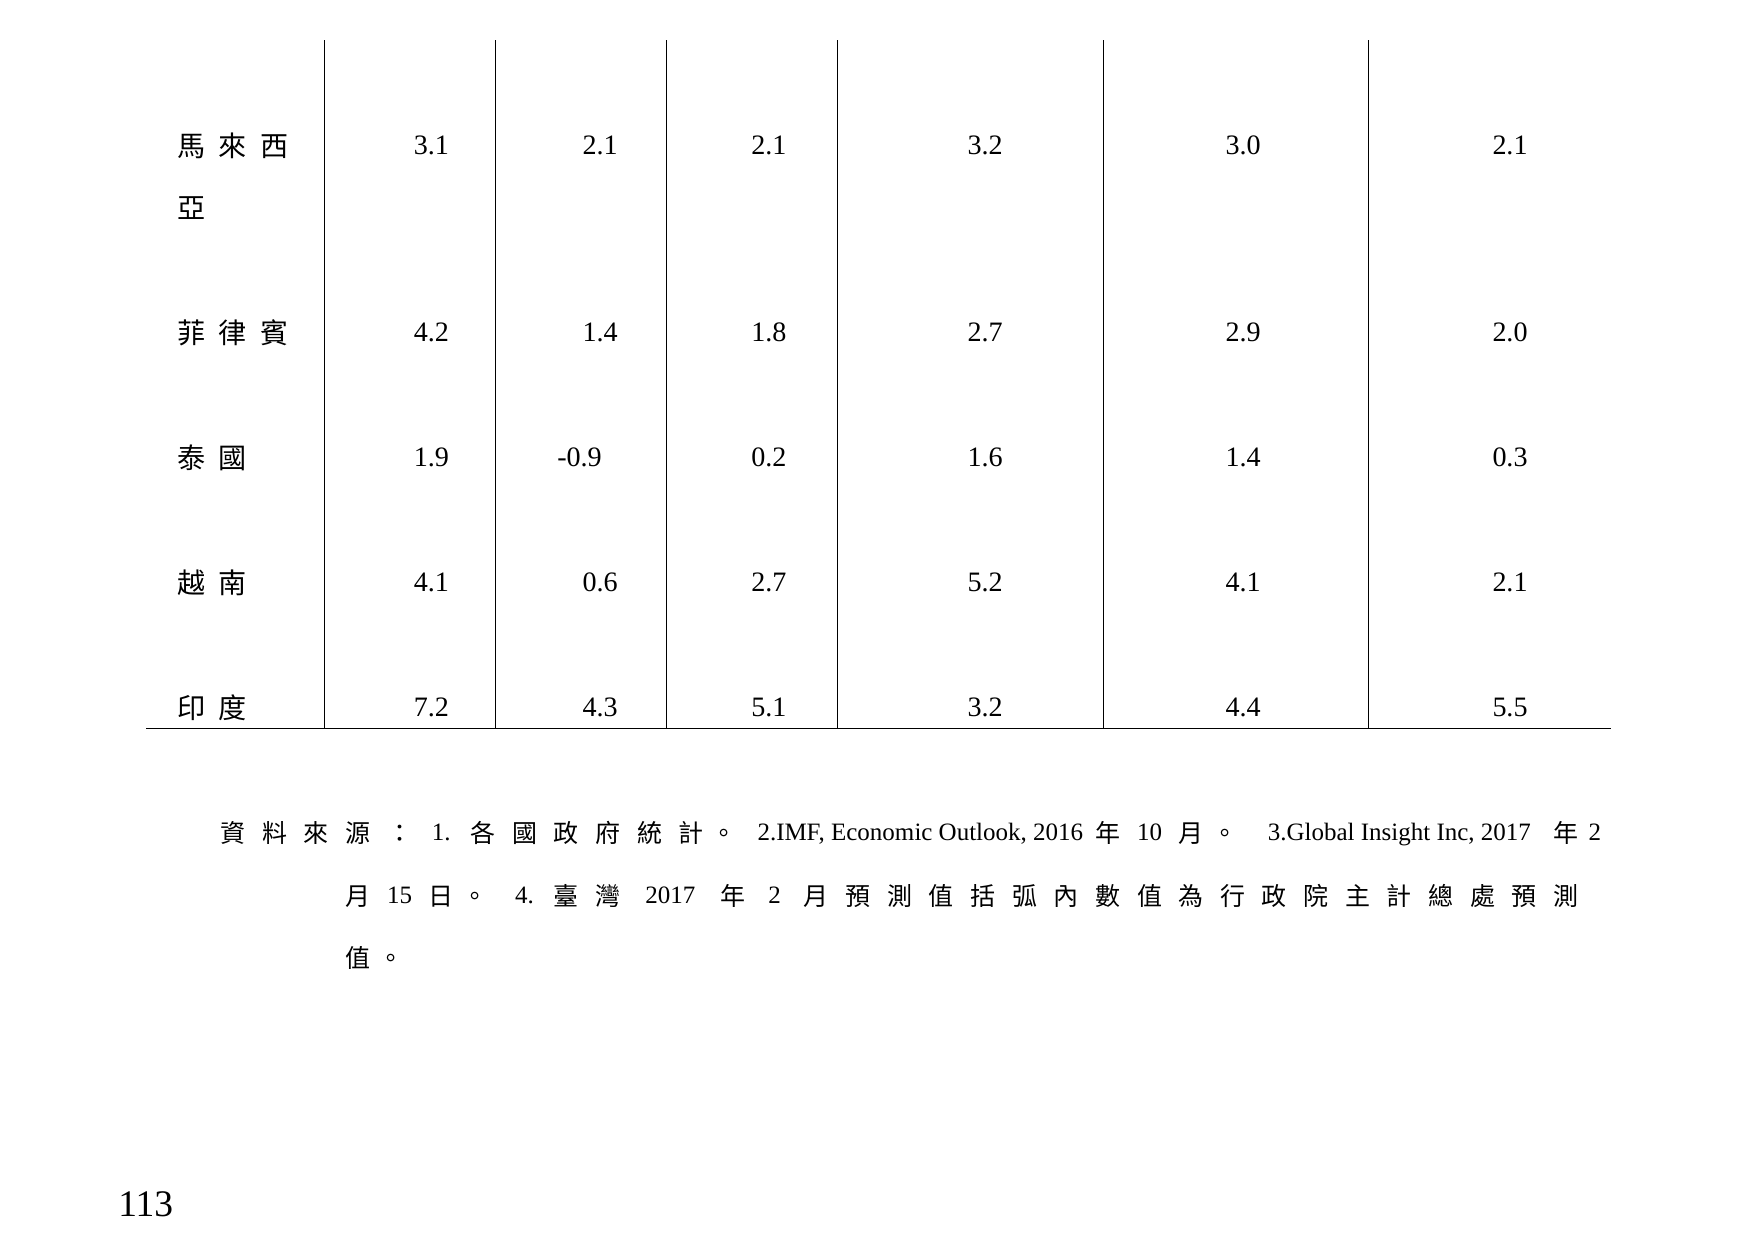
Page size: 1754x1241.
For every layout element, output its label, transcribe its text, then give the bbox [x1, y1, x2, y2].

table_cell 菲律賓 [146, 228, 324, 353]
table_cell 3.2 [838, 603, 1103, 728]
table_cell 2.7 [838, 228, 1103, 353]
table_cell 1.4 [1104, 353, 1368, 478]
table_cell 2.1 [496, 40, 666, 228]
table_cell 4.2 [325, 228, 495, 353]
table_cell 0.2 [667, 353, 837, 478]
table_cell 0.3 [1369, 353, 1611, 478]
table_cell 2.7 [667, 478, 837, 603]
table_cell 4.1 [1104, 478, 1368, 603]
table_cell 2.1 [1369, 40, 1611, 228]
table_cell 5.1 [667, 603, 837, 728]
table_cell 2.9 [1104, 228, 1368, 353]
table_cell 3.1 [325, 40, 495, 228]
table_cell 5.2 [838, 478, 1103, 603]
table_cell 2.1 [1369, 478, 1611, 603]
table_cell 泰國 [146, 353, 324, 478]
table_cell 4.1 [325, 478, 495, 603]
table_cell -0.9 [496, 353, 666, 478]
table_cell 越南 [146, 478, 324, 603]
table_cell 1.4 [496, 228, 666, 353]
table_cell 1.6 [838, 353, 1103, 478]
table_cell 印度 [146, 603, 324, 728]
table_cell 2.1 [667, 40, 837, 228]
table_cell 3.0 [1104, 40, 1368, 228]
table_cell 1.9 [325, 353, 495, 478]
table_cell 4.4 [1104, 603, 1368, 728]
table_cell 7.2 [325, 603, 495, 728]
table_cell 2.0 [1369, 228, 1611, 353]
table_cell 5.5 [1369, 603, 1611, 728]
table_cell 4.3 [496, 603, 666, 728]
table_cell 3.2 [838, 40, 1103, 228]
table_cell 0.6 [496, 478, 666, 603]
text 資料來源：1.各國政府統計。2.IMF, Economic Outlook, 2016年10月。3.Global Insight Inc, 2017年2月15日。4.臺灣2017年2月預測值括弧內數值為行政院主計總處預測值。 [177, 790, 1602, 978]
table_cell 馬來西亞 [146, 40, 324, 228]
table_cell 1.8 [667, 228, 837, 353]
